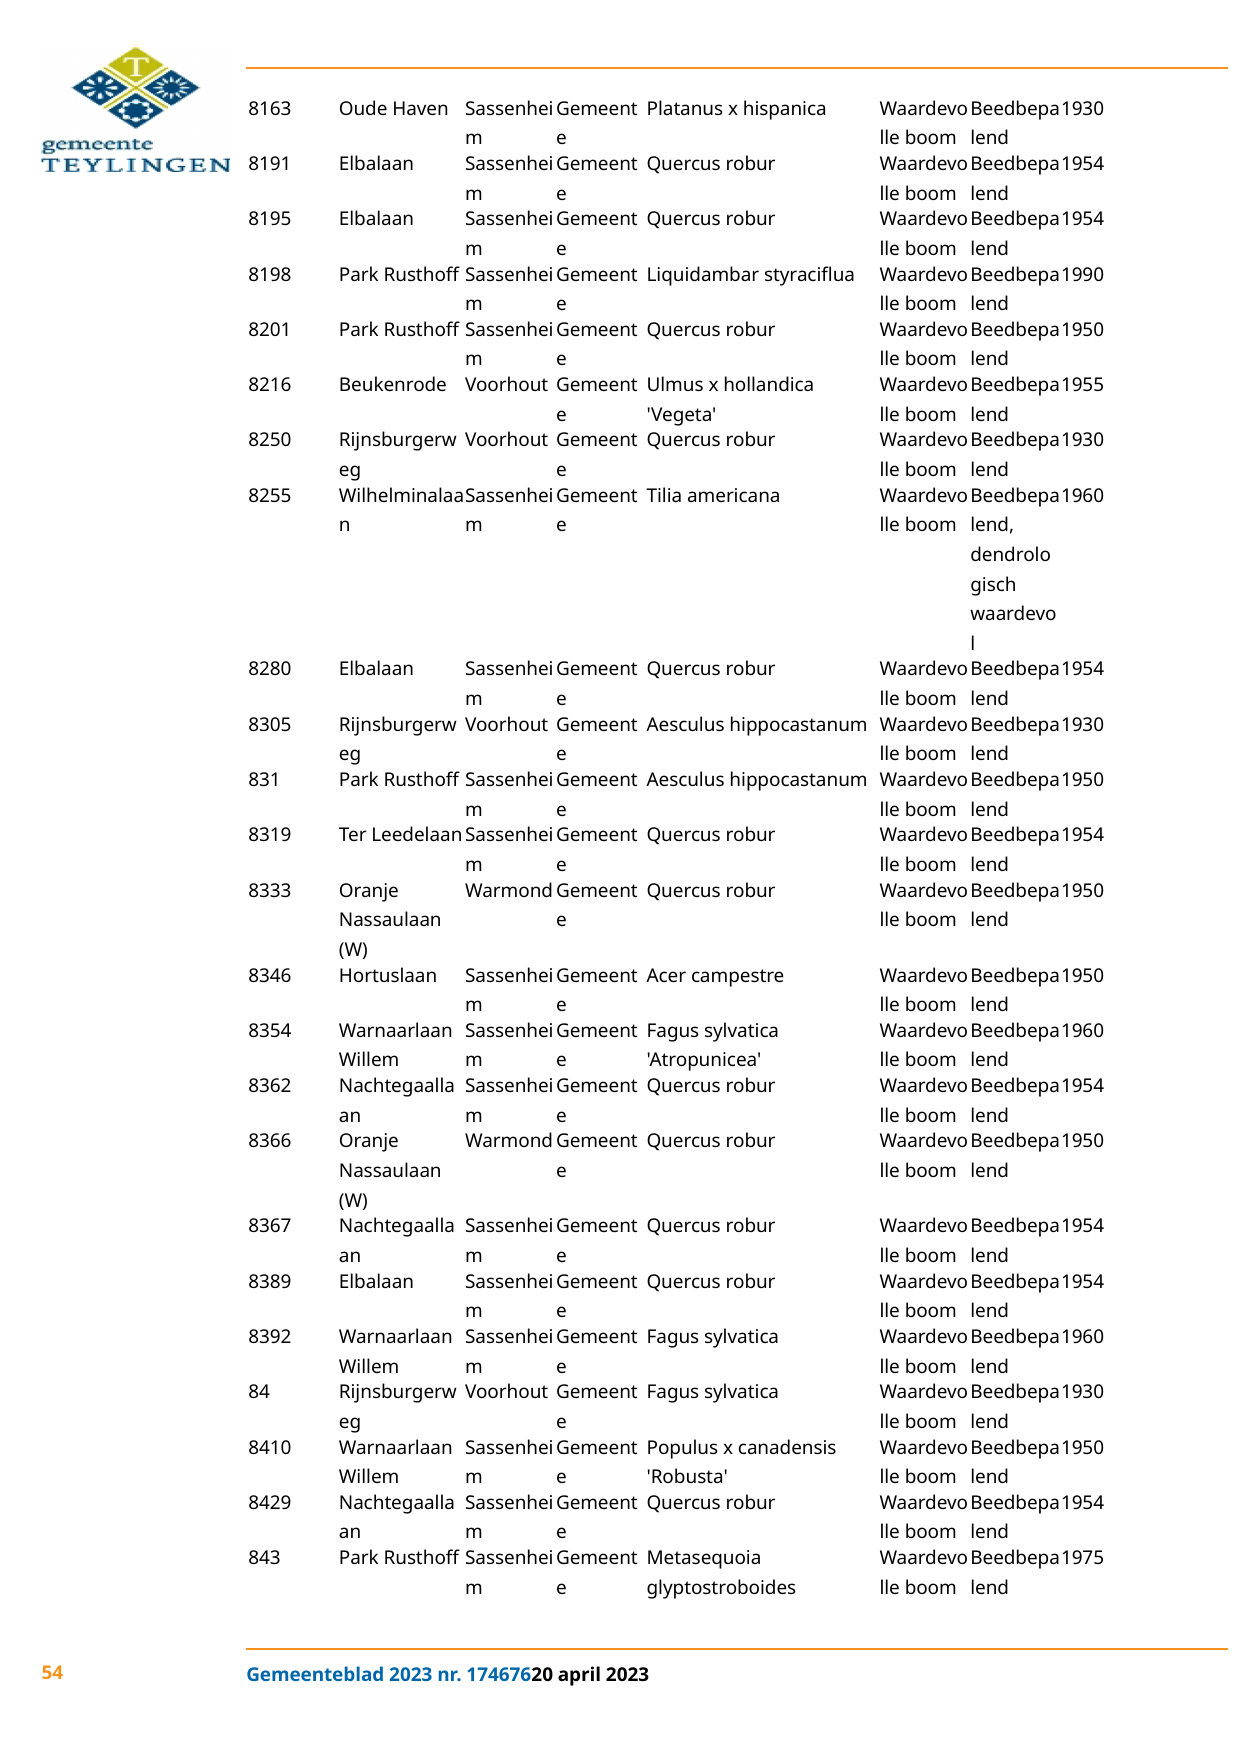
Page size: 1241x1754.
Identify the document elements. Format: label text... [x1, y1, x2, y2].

table_cell Gemeente [556, 877, 646, 962]
table_cell 8216 [248, 371, 339, 427]
table_cell Hortuslaan [339, 962, 465, 1017]
table_cell 8305 [248, 711, 339, 766]
table_cell Beedbepalend [970, 261, 1061, 316]
table_cell 8319 [248, 822, 339, 877]
table_cell Sassenheim [465, 822, 556, 877]
table_cell 1955 [1061, 371, 1152, 427]
table_cell Park Rusthoff [339, 1545, 465, 1600]
table_cell Park Rusthoff [339, 316, 465, 371]
table_cell Beedbepalend [970, 1545, 1061, 1600]
table_cell Elbalaan [339, 205, 465, 261]
table_cell Beedbepalend [970, 1323, 1061, 1378]
table_cell Nachtegaallaan [339, 1073, 465, 1128]
table_cell Park Rusthoff [339, 766, 465, 822]
table_cell Sassenheim [465, 1268, 556, 1323]
table_cell Warnaarlaan Willem [339, 1017, 465, 1072]
table_cell Beedbepalend, dendrologisch waardevol [970, 482, 1061, 656]
table_cell Beedbepalend [970, 150, 1061, 205]
table_cell Beedbepalend [970, 1379, 1061, 1434]
table_cell Beedbepalend [970, 1434, 1061, 1489]
table_cell Gemeente [556, 316, 646, 371]
table_cell Ter Leedelaan [339, 822, 465, 877]
table_cell 8354 [248, 1017, 339, 1072]
table_cell 1954 [1061, 1489, 1152, 1544]
table_cell Beedbepalend [970, 371, 1061, 427]
table_cell Aesculus hippocastanum [646, 711, 879, 766]
table_cell Gemeente [556, 766, 646, 822]
table_cell 8280 [248, 656, 339, 711]
table_cell Rijnsburgerweg [339, 427, 465, 482]
table_cell 8163 [248, 95, 339, 150]
table_cell 8362 [248, 1073, 339, 1128]
table_cell Voorhout [465, 711, 556, 766]
table_cell 1960 [1061, 1323, 1152, 1378]
table_cell Waardevolle boom [879, 766, 970, 822]
table_cell 8198 [248, 261, 339, 316]
table_cell Gemeente [556, 150, 646, 205]
table_cell Acer campestre [646, 962, 879, 1017]
table_cell Sassenheim [465, 766, 556, 822]
table_cell Waardevolle boom [879, 371, 970, 427]
table_cell Gemeente [556, 1323, 646, 1378]
table_cell 1960 [1061, 482, 1152, 656]
table_cell Waardevolle boom [879, 150, 970, 205]
table_cell Liquidambar styraciflua [646, 261, 879, 316]
table_cell 8366 [248, 1128, 339, 1213]
table_cell Gemeente [556, 962, 646, 1017]
table_cell Fagus sylvatica [646, 1323, 879, 1378]
table_cell 8191 [248, 150, 339, 205]
table_cell 1930 [1061, 1379, 1152, 1434]
table_cell Gemeente [556, 1268, 646, 1323]
table_cell 1950 [1061, 1128, 1152, 1213]
table_cell Oude Haven [339, 95, 465, 150]
table_cell Beedbepalend [970, 1017, 1061, 1072]
table_cell Waardevolle boom [879, 1213, 970, 1268]
table_cell Beedbepalend [970, 1128, 1061, 1213]
table_cell Park Rusthoff [339, 261, 465, 316]
table_cell Beedbepalend [970, 766, 1061, 822]
table_cell Waardevolle boom [879, 205, 970, 261]
table_cell 8367 [248, 1213, 339, 1268]
table_cell 8346 [248, 962, 339, 1017]
table_cell Gemeente [556, 261, 646, 316]
table_cell Waardevolle boom [879, 1073, 970, 1128]
table_cell Oranje Nassaulaan (W) [339, 1128, 465, 1213]
table_cell Quercus robur [646, 1073, 879, 1128]
table_cell Nachtegaallaan [339, 1213, 465, 1268]
table_cell Oranje Nassaulaan (W) [339, 877, 465, 962]
table_cell Gemeente [556, 95, 646, 150]
table_cell 1960 [1061, 1017, 1152, 1072]
table_cell Waardevolle boom [879, 1128, 970, 1213]
table_cell Beedbepalend [970, 95, 1061, 150]
table_cell 1990 [1061, 261, 1152, 316]
table_cell 1950 [1061, 962, 1152, 1017]
table_cell Waardevolle boom [879, 1323, 970, 1378]
table_cell 1954 [1061, 1268, 1152, 1323]
table_cell Sassenheim [465, 316, 556, 371]
table_cell Warnaarlaan Willem [339, 1323, 465, 1378]
picture [41, 47, 231, 172]
table_cell 1954 [1061, 205, 1152, 261]
table_cell Quercus robur [646, 877, 879, 962]
table_cell Beukenrode [339, 371, 465, 427]
table_cell 1954 [1061, 1073, 1152, 1128]
table_cell Quercus robur [646, 656, 879, 711]
table_cell Gemeente [556, 1213, 646, 1268]
table_cell Fagus sylvatica [646, 1379, 879, 1434]
table_cell Voorhout [465, 371, 556, 427]
table_cell Voorhout [465, 1379, 556, 1434]
table_cell Sassenheim [465, 962, 556, 1017]
table_cell Waardevolle boom [879, 427, 970, 482]
table_cell Gemeente [556, 1073, 646, 1128]
table_cell Waardevolle boom [879, 482, 970, 656]
table_cell Quercus robur [646, 1268, 879, 1323]
table_cell Sassenheim [465, 1489, 556, 1544]
table_cell Rijnsburgerweg [339, 1379, 465, 1434]
table_cell 8392 [248, 1323, 339, 1378]
table_cell Fagus sylvatica 'Atropunicea' [646, 1017, 879, 1072]
table_cell Aesculus hippocastanum [646, 766, 879, 822]
table_cell 8333 [248, 877, 339, 962]
table_cell 1950 [1061, 877, 1152, 962]
table_cell Waardevolle boom [879, 316, 970, 371]
table_cell Elbalaan [339, 656, 465, 711]
table_cell Beedbepalend [970, 1213, 1061, 1268]
table_cell Beedbepalend [970, 316, 1061, 371]
table_cell Sassenheim [465, 1434, 556, 1489]
table_cell Sassenheim [465, 482, 556, 656]
table_cell Rijnsburgerweg [339, 711, 465, 766]
table_cell 1954 [1061, 656, 1152, 711]
table_cell Tilia americana [646, 482, 879, 656]
table_cell 1954 [1061, 1213, 1152, 1268]
table_cell Beedbepalend [970, 711, 1061, 766]
table_cell Ulmus x hollandica 'Vegeta' [646, 371, 879, 427]
table_cell Gemeente [556, 822, 646, 877]
table_cell Wilhelminalaan [339, 482, 465, 656]
table_cell Beedbepalend [970, 427, 1061, 482]
table_cell Waardevolle boom [879, 711, 970, 766]
table_cell 8389 [248, 1268, 339, 1323]
table_cell Sassenheim [465, 1323, 556, 1378]
table_cell 8429 [248, 1489, 339, 1544]
table_cell Waardevolle boom [879, 822, 970, 877]
table_cell Waardevolle boom [879, 877, 970, 962]
table_cell 8255 [248, 482, 339, 656]
table_cell Quercus robur [646, 1128, 879, 1213]
table_cell Gemeente [556, 482, 646, 656]
table_cell Quercus robur [646, 1489, 879, 1544]
table_cell 1950 [1061, 1434, 1152, 1489]
table_cell Waardevolle boom [879, 1017, 970, 1072]
table_cell Quercus robur [646, 1213, 879, 1268]
table_cell Waardevolle boom [879, 1268, 970, 1323]
table_cell Gemeente [556, 1545, 646, 1600]
table_cell Gemeente [556, 1489, 646, 1544]
table_cell Elbalaan [339, 150, 465, 205]
table_cell Warmond [465, 877, 556, 962]
table_cell Sassenheim [465, 95, 556, 150]
table_cell 831 [248, 766, 339, 822]
table_cell Gemeente [556, 656, 646, 711]
table_cell Beedbepalend [970, 1489, 1061, 1544]
table_cell Voorhout [465, 427, 556, 482]
table_cell Sassenheim [465, 1213, 556, 1268]
table_cell Quercus robur [646, 316, 879, 371]
table_cell 8201 [248, 316, 339, 371]
table_cell Sassenheim [465, 1017, 556, 1072]
table_cell Elbalaan [339, 1268, 465, 1323]
table_cell Waardevolle boom [879, 261, 970, 316]
table_cell Waardevolle boom [879, 656, 970, 711]
table_cell 8195 [248, 205, 339, 261]
table_cell Sassenheim [465, 656, 556, 711]
table_cell Nachtegaallaan [339, 1489, 465, 1544]
table_cell Populus x canadensis 'Robusta' [646, 1434, 879, 1489]
table_cell Beedbepalend [970, 1073, 1061, 1128]
table_cell Beedbepalend [970, 822, 1061, 877]
table_cell 1930 [1061, 711, 1152, 766]
table_cell Waardevolle boom [879, 95, 970, 150]
table_cell Beedbepalend [970, 877, 1061, 962]
table_cell Quercus robur [646, 822, 879, 877]
table_cell Metasequoia glyptostroboides [646, 1545, 879, 1600]
table_cell Waardevolle boom [879, 1545, 970, 1600]
table_cell Gemeente [556, 711, 646, 766]
table_cell Waardevolle boom [879, 1379, 970, 1434]
table_cell Platanus x hispanica [646, 95, 879, 150]
table_cell Quercus robur [646, 205, 879, 261]
table_cell 8410 [248, 1434, 339, 1489]
table_cell 1930 [1061, 95, 1152, 150]
table_cell Quercus robur [646, 150, 879, 205]
table_cell 1950 [1061, 316, 1152, 371]
table_cell 1954 [1061, 150, 1152, 205]
table_cell Waardevolle boom [879, 1434, 970, 1489]
table_cell Warmond [465, 1128, 556, 1213]
table_cell Quercus robur [646, 427, 879, 482]
table_cell Sassenheim [465, 205, 556, 261]
table_cell Sassenheim [465, 150, 556, 205]
table_cell Sassenheim [465, 261, 556, 316]
table_cell Beedbepalend [970, 962, 1061, 1017]
table_cell Waardevolle boom [879, 962, 970, 1017]
table_cell 1950 [1061, 766, 1152, 822]
table_cell Sassenheim [465, 1073, 556, 1128]
table_cell 84 [248, 1379, 339, 1434]
table_cell Sassenheim [465, 1545, 556, 1600]
table_cell Beedbepalend [970, 205, 1061, 261]
table_cell Gemeente [556, 1128, 646, 1213]
table_cell Beedbepalend [970, 656, 1061, 711]
table_cell 1930 [1061, 427, 1152, 482]
table_cell Gemeente [556, 371, 646, 427]
table_cell Warnaarlaan Willem [339, 1434, 465, 1489]
table_cell 1975 [1061, 1545, 1152, 1600]
table_cell Gemeente [556, 205, 646, 261]
table_cell Beedbepalend [970, 1268, 1061, 1323]
table_cell 1954 [1061, 822, 1152, 877]
table_cell Gemeente [556, 1434, 646, 1489]
table_cell Gemeente [556, 1017, 646, 1072]
table_cell 843 [248, 1545, 339, 1600]
table_cell Gemeente [556, 427, 646, 482]
table_cell 8250 [248, 427, 339, 482]
table_cell Gemeente [556, 1379, 646, 1434]
table_cell Waardevolle boom [879, 1489, 970, 1544]
